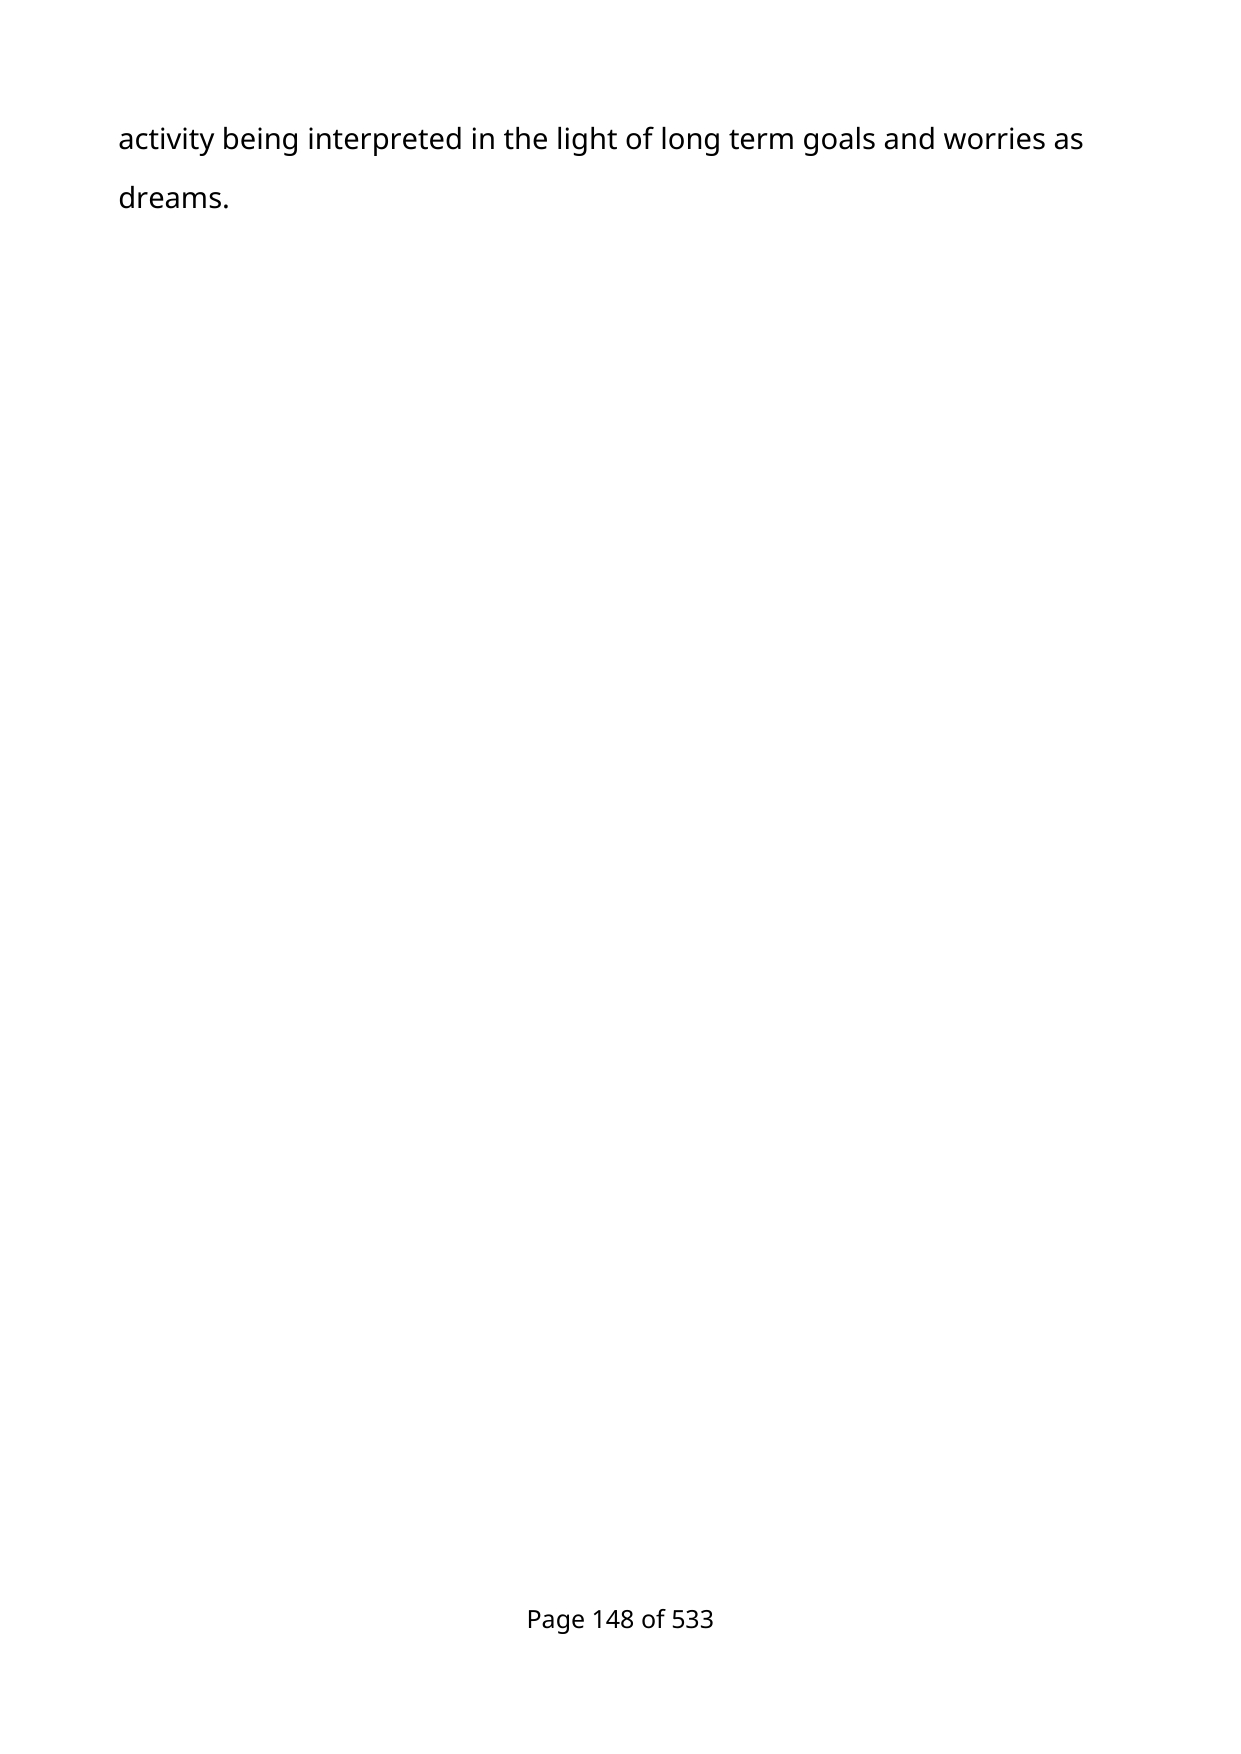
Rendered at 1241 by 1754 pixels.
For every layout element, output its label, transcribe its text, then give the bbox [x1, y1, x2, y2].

text activity being interpreted in the light of long term goals and worries as dreams. [118, 118, 1122, 217]
